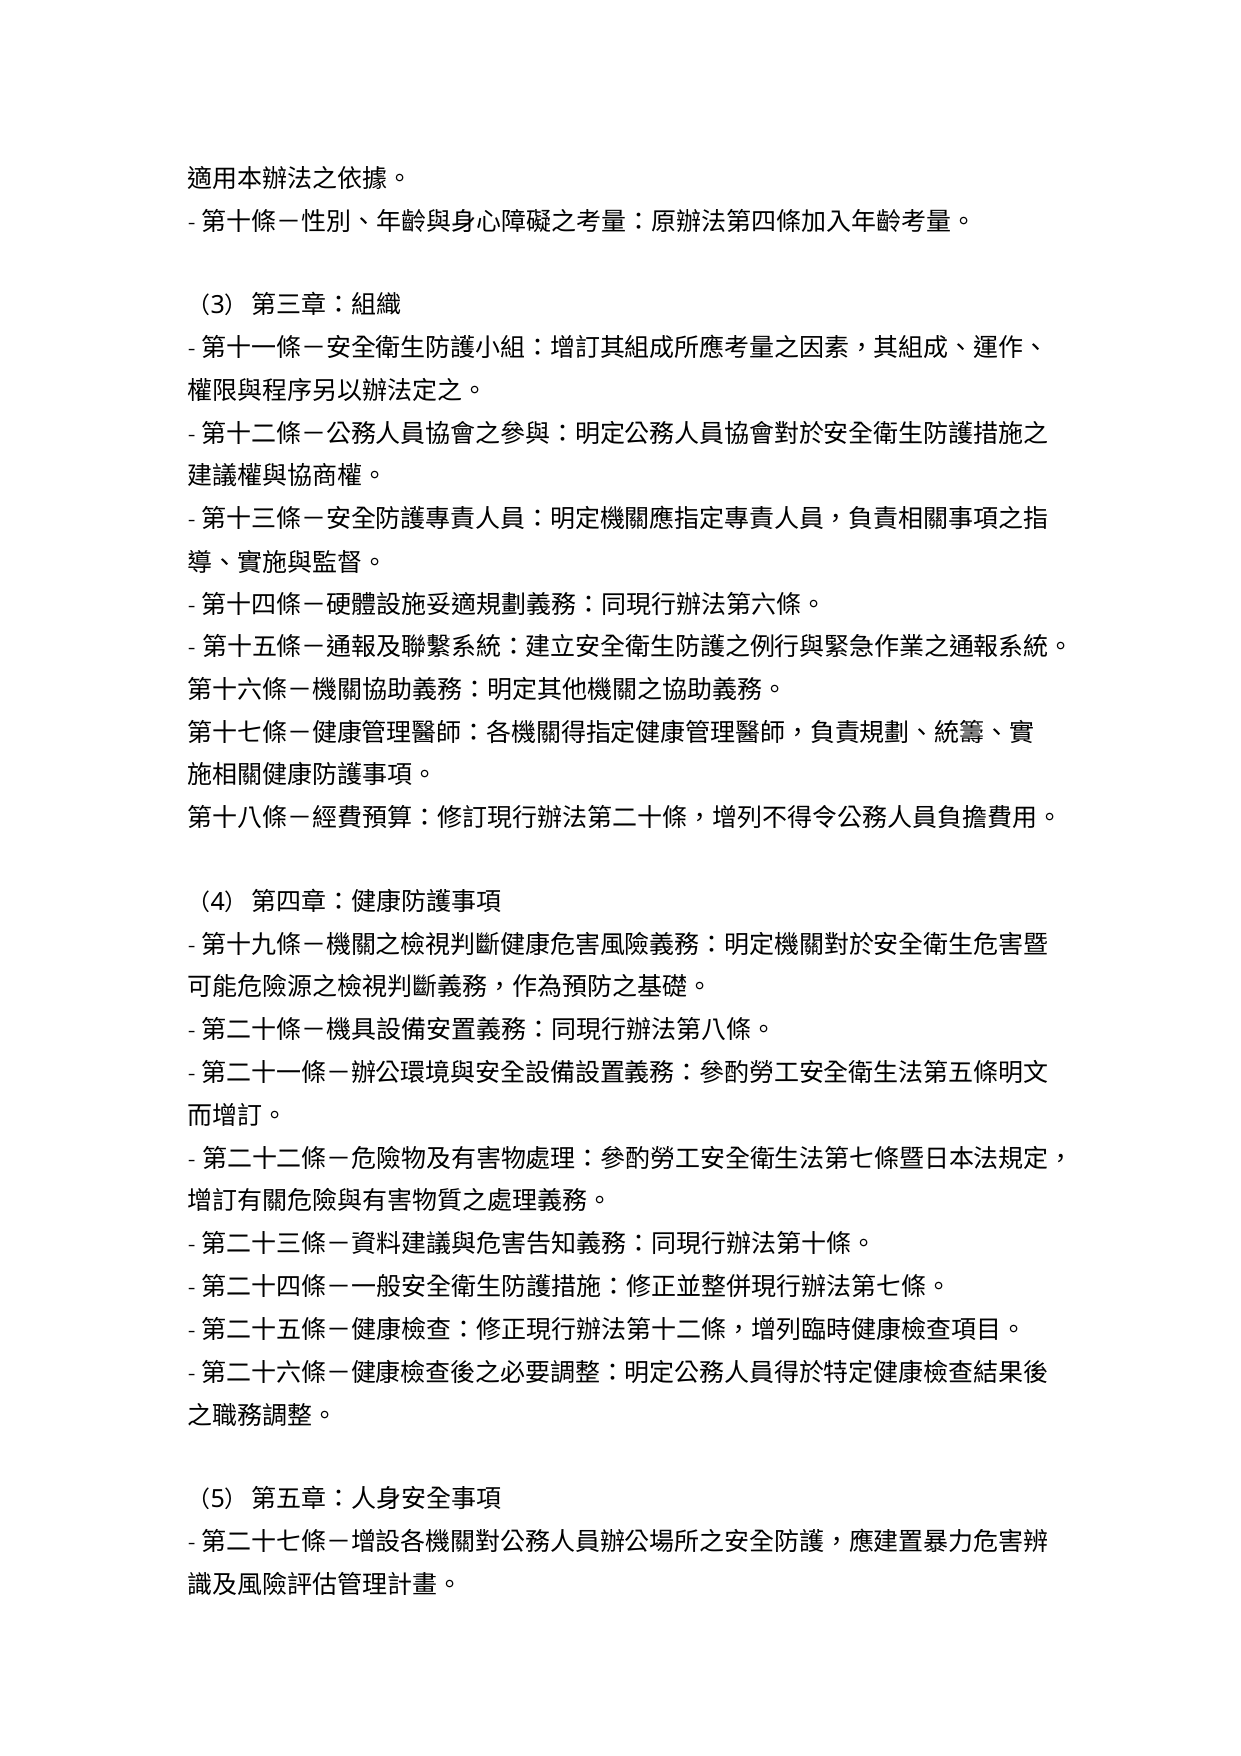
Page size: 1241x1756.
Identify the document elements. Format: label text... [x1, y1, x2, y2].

list 第十三條－安全防護專責人員：明定機關應指定專責人員，負責相關事項之指導、實施與監督。 [187, 498, 1052, 578]
list 第十條－性別、年齡與身心障礙之考量：原辦法第四條加入年齡考量。 [187, 201, 1119, 237]
list 第二十六條－健康檢查後之必要調整：明定公務人員得於特定健康檢查結果後之職務調整。 [187, 1353, 1052, 1432]
text 適用本辦法之依據。 [187, 158, 1119, 194]
list 第十九條－機關之檢視判斷健康危害風險義務：明定機關對於安全衛生危害暨可能危險源之檢視判斷義務，作為預防之基礎。 [187, 924, 1052, 1003]
list 第二十五條－健康檢查：修正現行辦法第十二條，增列臨時健康檢查項目。 [187, 1310, 1119, 1346]
list 第三章：組織 [187, 284, 1119, 321]
list 第二十七條－增設各機關對公務人員辦公場所之安全防護，應建置暴力危害辨識及風險評估管理計畫。 [187, 1522, 1052, 1601]
list 第五章：人身安全事項 [187, 1479, 1119, 1515]
list 第二十三條－資料建議與危害告知義務：同現行辦法第十條。 [187, 1224, 1119, 1260]
list 第十二條－公務人員協會之參與：明定公務人員協會對於安全衛生防護措施之建議權與協商權。 [187, 413, 1052, 492]
text 第十八條－經費預算：修訂現行辦法第二十條，增列不得令公務人員負擔費用。 [187, 798, 1119, 834]
list 第二十四條－一般安全衛生防護措施：修正並整併現行辦法第七條。 [187, 1267, 1119, 1303]
list 第二十一條－辦公環境與安全設備設置義務：參酌勞工安全衛生法第五條明文而增訂。 [187, 1053, 1052, 1132]
list 第二十條－機具設備安置義務：同現行辦法第八條。 [187, 1009, 1119, 1046]
list 第十一條－安全衛生防護小組：增訂其組成所應考量之因素，其組成、運作、權限與程序另以辦法定之。 [187, 328, 1052, 407]
list 第二十二條－危險物及有害物處理：參酌勞工安全衛生法第七條暨日本法規定， 增訂有關危險與有害物質之處理義務。 [187, 1138, 1078, 1217]
list 第四章：健康防護事項 [187, 881, 1119, 917]
list 第十四條－硬體設施妥適規劃義務：同現行辦法第六條。 [187, 585, 1119, 620]
text 第十七條－健康管理醫師：各機關得指定健康管理醫師，負責規劃、統籌、實施相關健康防護事項。 [187, 712, 1038, 791]
list 第十五條－通報及聯繫系統：建立安全衛生防護之例行與緊急作業之通報系統。第十六條－機關協助義務：明定其他機關之協助義務。 [187, 627, 1078, 706]
